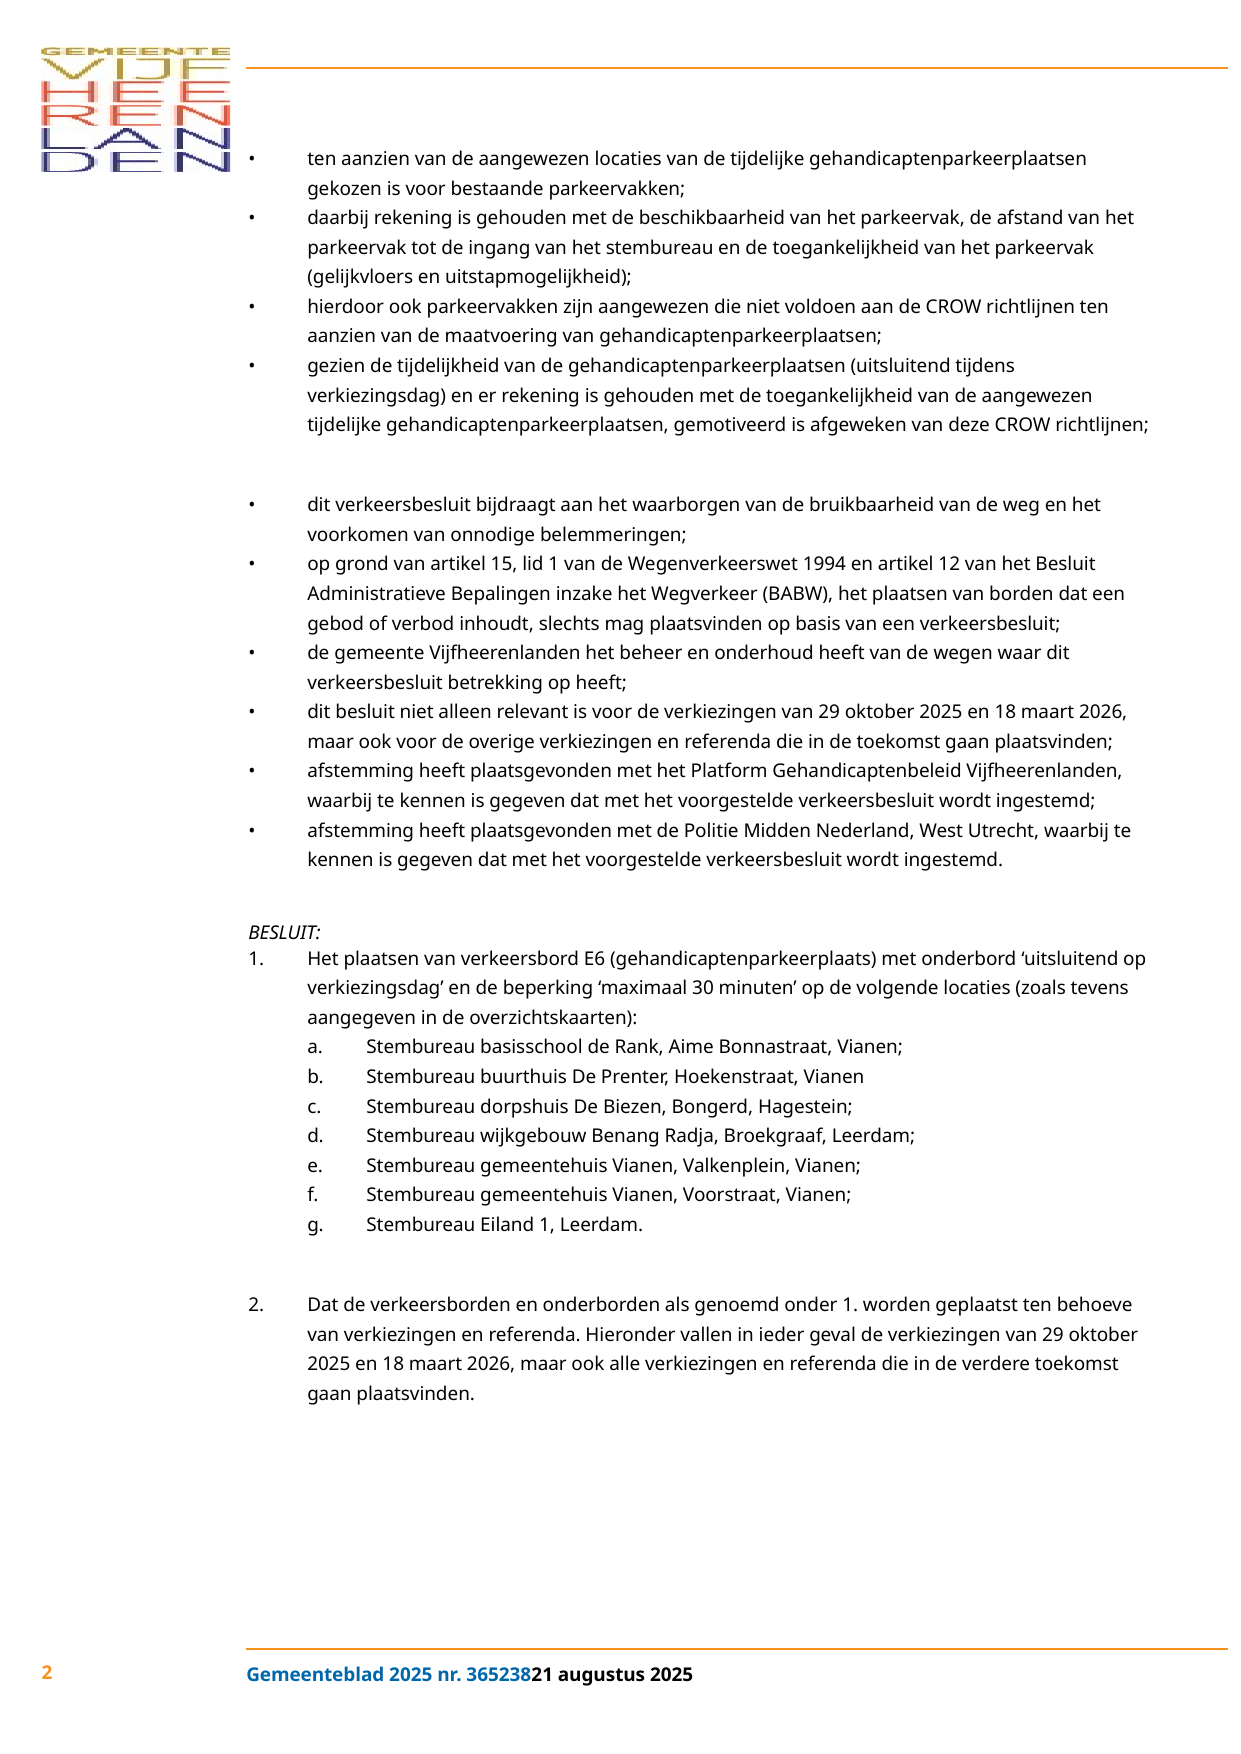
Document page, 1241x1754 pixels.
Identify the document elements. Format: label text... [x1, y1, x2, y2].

list Stembureau basisschool de Rank, Aime Bonnastraat, Vianen; [307, 1034, 1152, 1059]
list dit verkeersbesluit bijdraagt aan het waarborgen van de bruikbaarheid van de weg en het voorkomen van onnodige belemmeringen; [248, 491, 1152, 547]
list Stembureau dorpshuis De Biezen, Bongerd, Hagestein; [307, 1093, 1152, 1118]
list Dat de verkeersborden en onderborden als genoemd onder 1. worden geplaatst ten behoeve van verkiezingen en referenda. Hieronder vallen in ieder geval de verkiezingen van 29 oktober 2025 en 18 maart 2026, maar ook alle verkiezingen en referenda die in de verdere toekomst gaan plaatsvinden. [248, 1291, 1152, 1406]
list hierdoor ook parkeervakken zijn aangewezen die niet voldoen aan de CROW richtlijnen ten aanzien van de maatvoering van gehandicaptenparkeerplaatsen; [248, 293, 1152, 348]
text BESLUIT: [248, 919, 1152, 945]
list afstemming heeft plaatsgevonden met de Politie Midden Nederland, West Utrecht, waarbij te kennen is gegeven dat met het voorgestelde verkeersbesluit wordt ingestemd. [248, 817, 1152, 872]
list gezien de tijdelijkheid van de gehandicaptenparkeerplaatsen (uitsluitend tijdens verkiezingsdag) en er rekening is gehouden met de toegankelijkheid van de aangewezen tijdelijke gehandicaptenparkeerplaatsen, gemotiveerd is afgeweken van deze CROW richtlijnen; [248, 352, 1152, 437]
list Stembureau buurthuis De Prenter, Hoekenstraat, Vianen [307, 1063, 1152, 1089]
picture [41, 47, 231, 172]
list afstemming heeft plaatsgevonden met het Platform Gehandicaptenbeleid Vijfheerenlanden, waarbij te kennen is gegeven dat met het voorgestelde verkeersbesluit wordt ingestemd; [248, 758, 1152, 813]
list de gemeente Vijfheerenlanden het beheer en onderhoud heeft van de wegen waar dit verkeersbesluit betrekking op heeft; [248, 639, 1152, 695]
list Het plaatsen van verkeersbord E6 (gehandicaptenparkeerplaats) met onderbord ‘uitsluitend op verkiezingsdag’ en de beperking ‘maximaal 30 minuten’ op de volgende locaties (zoals tevens aangegeven in de overzichtskaarten): [248, 945, 1152, 1030]
list ten aanzien van de aangewezen locaties van de tijdelijke gehandicaptenparkeerplaatsen gekozen is voor bestaande parkeervakken; [248, 145, 1152, 201]
list daarbij rekening is gehouden met de beschikbaarheid van het parkeervak, de afstand van het parkeervak tot de ingang van het stembureau en de toegankelijkheid van het parkeervak (gelijkvloers en uitstapmogelijkheid); [248, 204, 1152, 289]
list Stembureau gemeentehuis Vianen, Voorstraat, Vianen; [307, 1182, 1152, 1207]
list Stembureau Eiland 1, Leerdam. [307, 1211, 1152, 1237]
list Stembureau wijkgebouw Benang Radja, Broekgraaf, Leerdam; [307, 1122, 1152, 1148]
list dit besluit niet alleen relevant is voor de verkiezingen van 29 oktober 2025 en 18 maart 2026, maar ook voor de overige verkiezingen en referenda die in de toekomst gaan plaatsvinden; [248, 698, 1152, 754]
list op grond van artikel 15, lid 1 van de Wegenverkeerswet 1994 en artikel 12 van het Besluit Administratieve Bepalingen inzake het Wegverkeer (BABW), het plaatsen van borden dat een gebod of verbod inhoudt, slechts mag plaatsvinden op basis van een verkeersbesluit; [248, 551, 1152, 636]
list Stembureau gemeentehuis Vianen, Valkenplein, Vianen; [307, 1152, 1152, 1178]
